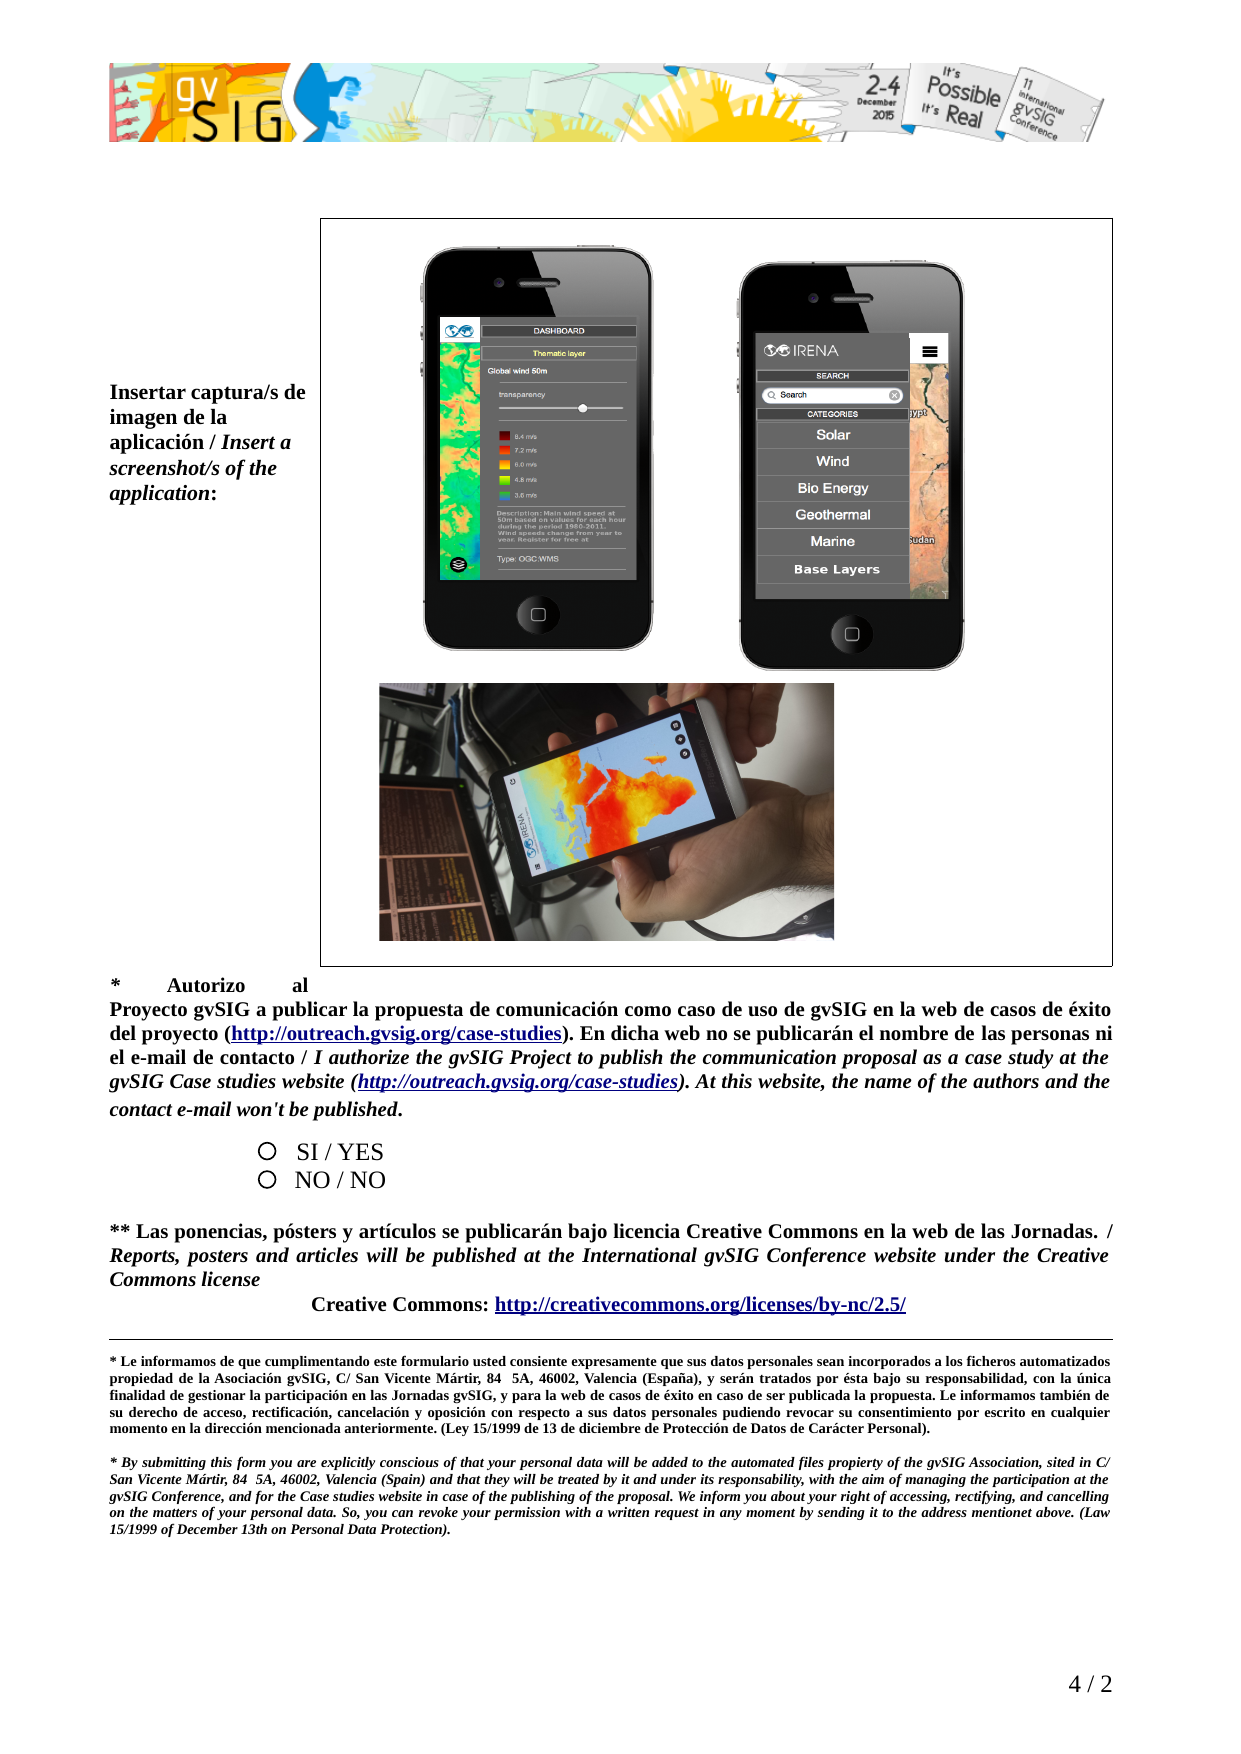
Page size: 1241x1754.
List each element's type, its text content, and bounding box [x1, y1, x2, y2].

text * By submitting this form you are explicitly conscious of that your personal data will be added to the automated files propierty of the gvSIG Association, sited in C/ San Vicente Mártir, 84 5A, 46002, Valencia (Spain) and that they will be treated by it and under its responsability, with the aim of managing the participation at the gvSIG Conference, and for the Case studies website in case of the publishing of the proposal. We inform you about your right of accessing, rectifying, and cancelling on the matters of your personal data. So, you can revoke your permission with a written request in any moment by sending it to the address mentionet above. (Law 15/1999 of December 13th on Personal Data Protection). [109, 1454, 1113, 1538]
picture [420, 245, 664, 651]
text Insertar captura/s de imagen de la aplicación / Insert a screenshot/s of the application: [109, 379, 320, 505]
picture [109, 63, 319, 142]
text * Autorizo al Proyecto gvSIG a publicar la propuesta de comunicación como caso de uso de gvSIG en la web de casos de éxito del proyecto (http://outreach.gvsig.org/case-studies). En dicha web no se publicarán el nombre de las personas ni el e-mail de contacto / I authorize the gvSIG Project to publish the communication proposal as a case study at the gvSIG Case studies website (http://outreach.gvsig.org/case-studies). At this website, the name of the authors and the contact e-mail won't be published. [109, 973, 1113, 1122]
picture [736, 259, 965, 671]
text Creative Commons: http://creativecommons.org/licenses/by-nc/2.5/ [109, 1291, 1113, 1316]
text NO / NO [109, 1165, 1113, 1194]
text * Le informamos de que cumplimentando este formulario usted consiente expresamente que sus datos personales sean incorporados a los ficheros automatizados propiedad de la Asociación gvSIG, C/ San Vicente Mártir, 84 5A, 46002, Valencia (España), y serán tratados por ésta bajo su responsabilidad, con la única finalidad de gestionar la participación en las Jornadas gvSIG, y para la web de casos de éxito en caso de ser publicada la propuesta. Le informamos también de su derecho de acceso, rectificación, cancelación y oposición con respecto a sus datos personales pudiendo revocar su consentimiento por escrito en cualquier momento en la dirección mencionada anteriormente. (Ley 15/1999 de 13 de diciembre de Protección de Datos de Carácter Personal). [109, 1353, 1113, 1437]
text ** Las ponencias, pósters y artículos se publicarán bajo licencia Creative Commons en la web de las Jornadas. / Reports, posters and articles will be published at the International gvSIG Conference website under the Creative Commons license [109, 1219, 1113, 1291]
text SI / YES [109, 1137, 1113, 1165]
picture [379, 683, 835, 941]
picture [321, 63, 1113, 142]
